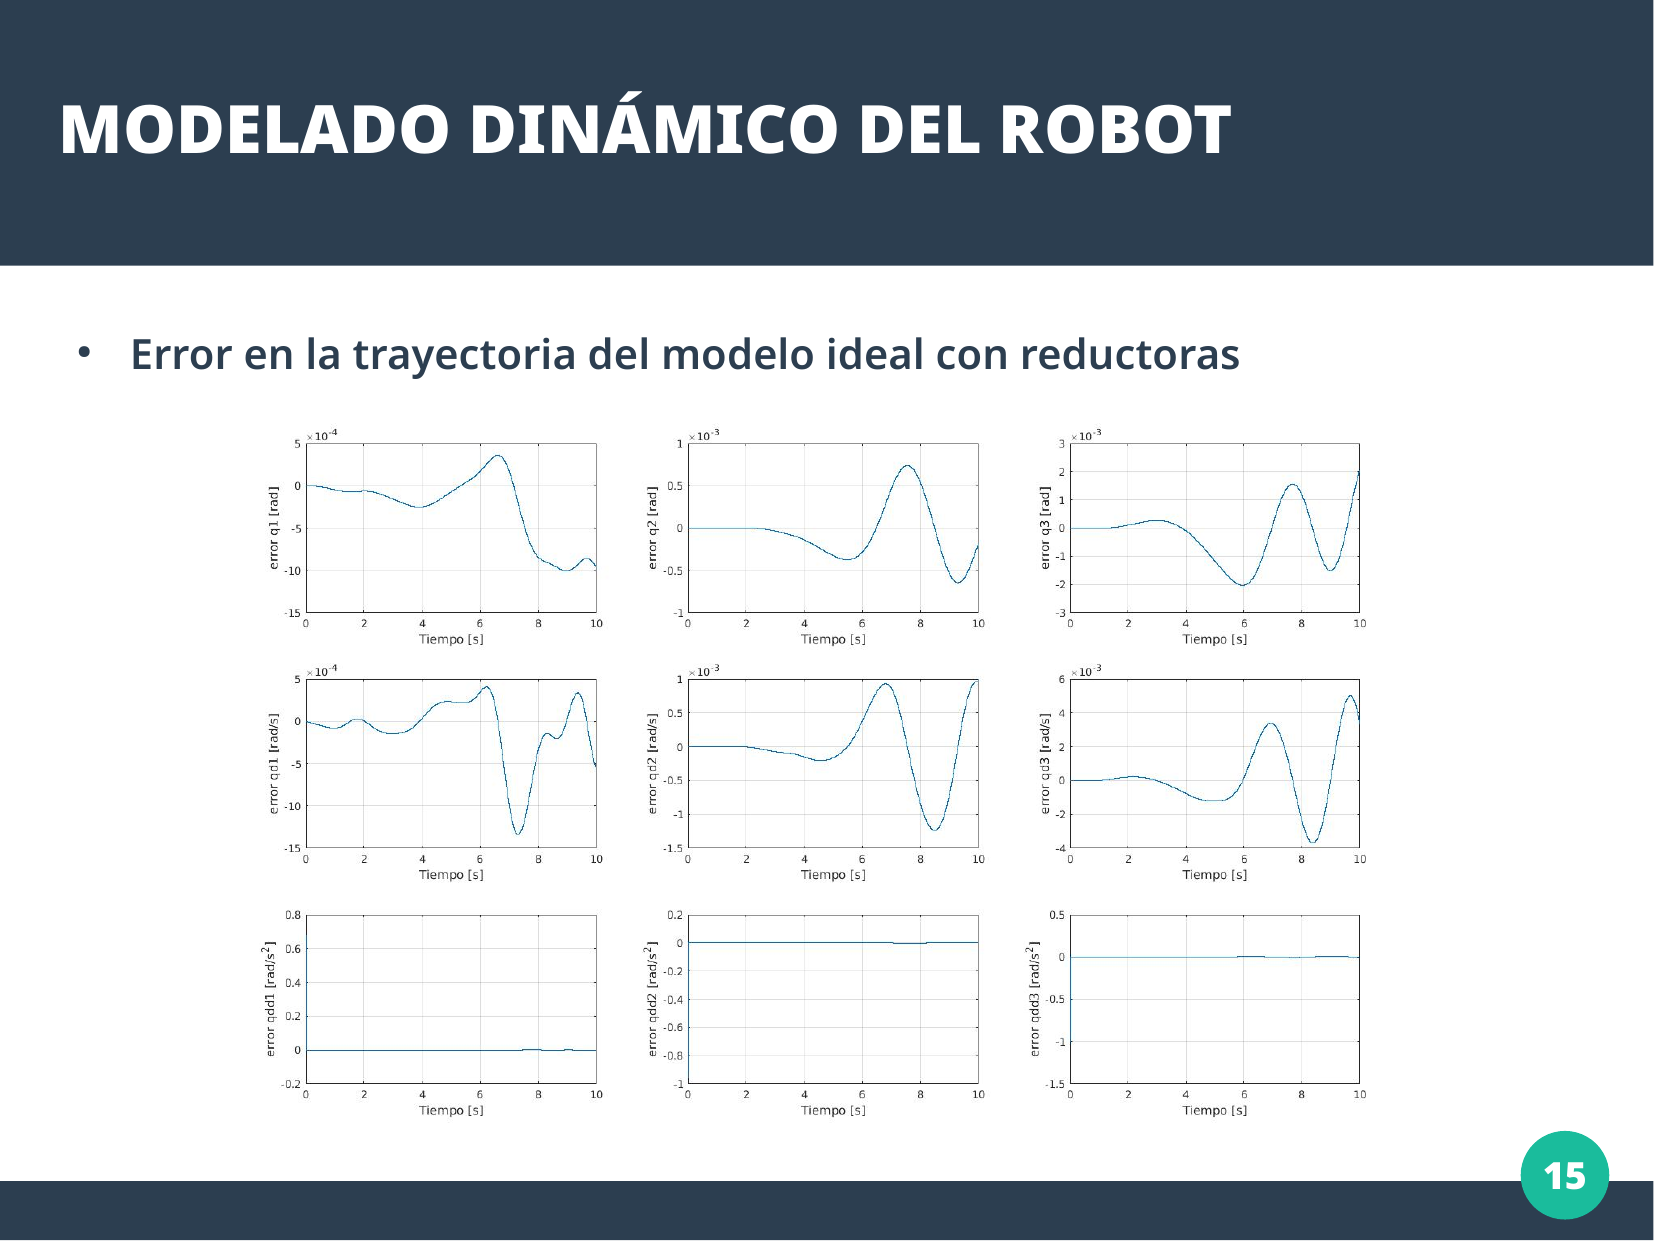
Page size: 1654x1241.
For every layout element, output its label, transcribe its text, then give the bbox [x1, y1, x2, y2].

list Error en la trayectoria del modelo ideal con reductoras [59, 324, 1595, 1152]
title MODELADO DINÁMICO DEL ROBOT [59, 49, 1595, 207]
picture [129, 384, 1489, 1170]
